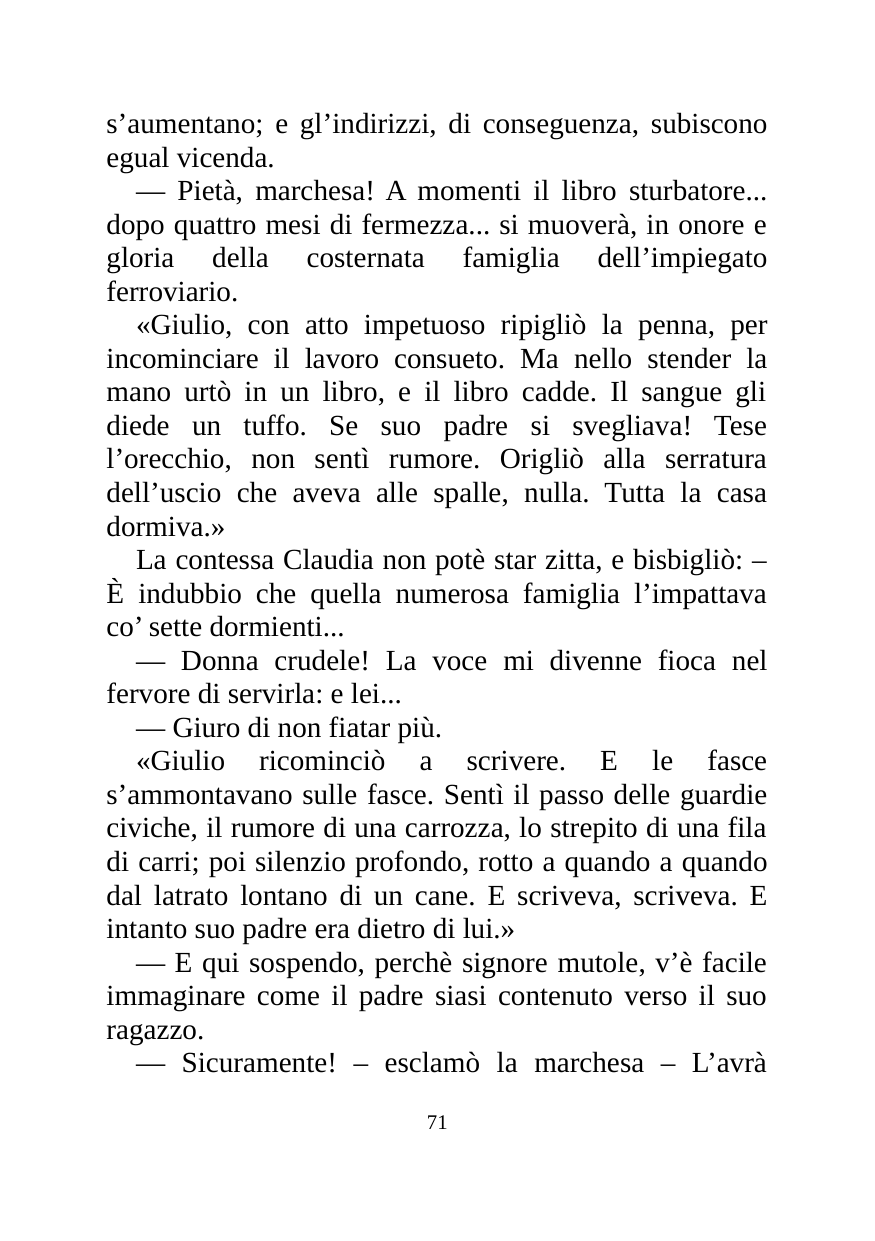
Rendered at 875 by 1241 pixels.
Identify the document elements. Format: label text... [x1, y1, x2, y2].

text — Donna crudele! La voce mi divenne fioca nel fervore di servirla: e lei... [106, 643, 768, 710]
text — Giuro di non fiatar più. [106, 710, 768, 743]
text s’aumentano; e gl’indirizzi, di conseguenza, subiscono egual vicenda. [106, 106, 768, 173]
text — Pietà, marchesa! A momenti il libro sturbatore... dopo quattro mesi di fermezza... si muoverà, in onore e gloria della costernata famiglia dell’impiegato ferroviario. [106, 173, 768, 307]
text «Giulio ricominciò a scrivere. E le fasce s’ammontavano sulle fasce. Sentì il passo delle guardie civiche, il rumore di una carrozza, lo strepito di una fila di carri; poi silenzio profondo, rotto a quando a quando dal latrato lontano di un cane. E scriveva, scriveva. E intanto suo padre era dietro di lui.» [106, 743, 768, 945]
text — Sicuramente! – esclamò la marchesa – L’avrà [106, 1045, 768, 1079]
text La contessa Claudia non potè star zitta, e bisbigliò: – È indubbio che quella numerosa famiglia l’impattava co’ sette dormienti... [106, 542, 768, 643]
text «Giulio, con atto impetuoso ripigliò la penna, per incominciare il lavoro consueto. Ma nello stender la mano urtò in un libro, e il libro cadde. Il sangue gli diede un tuffo. Se suo padre si svegliava! Tese l’orecchio, non sentì rumore. Origliò alla serratura dell’uscio che aveva alle spalle, nulla. Tutta la casa dormiva.» [106, 307, 768, 542]
text — E qui sospendo, perchè signore mutole, v’è facile immaginare come il padre siasi contenuto verso il suo ragazzo. [106, 945, 768, 1045]
